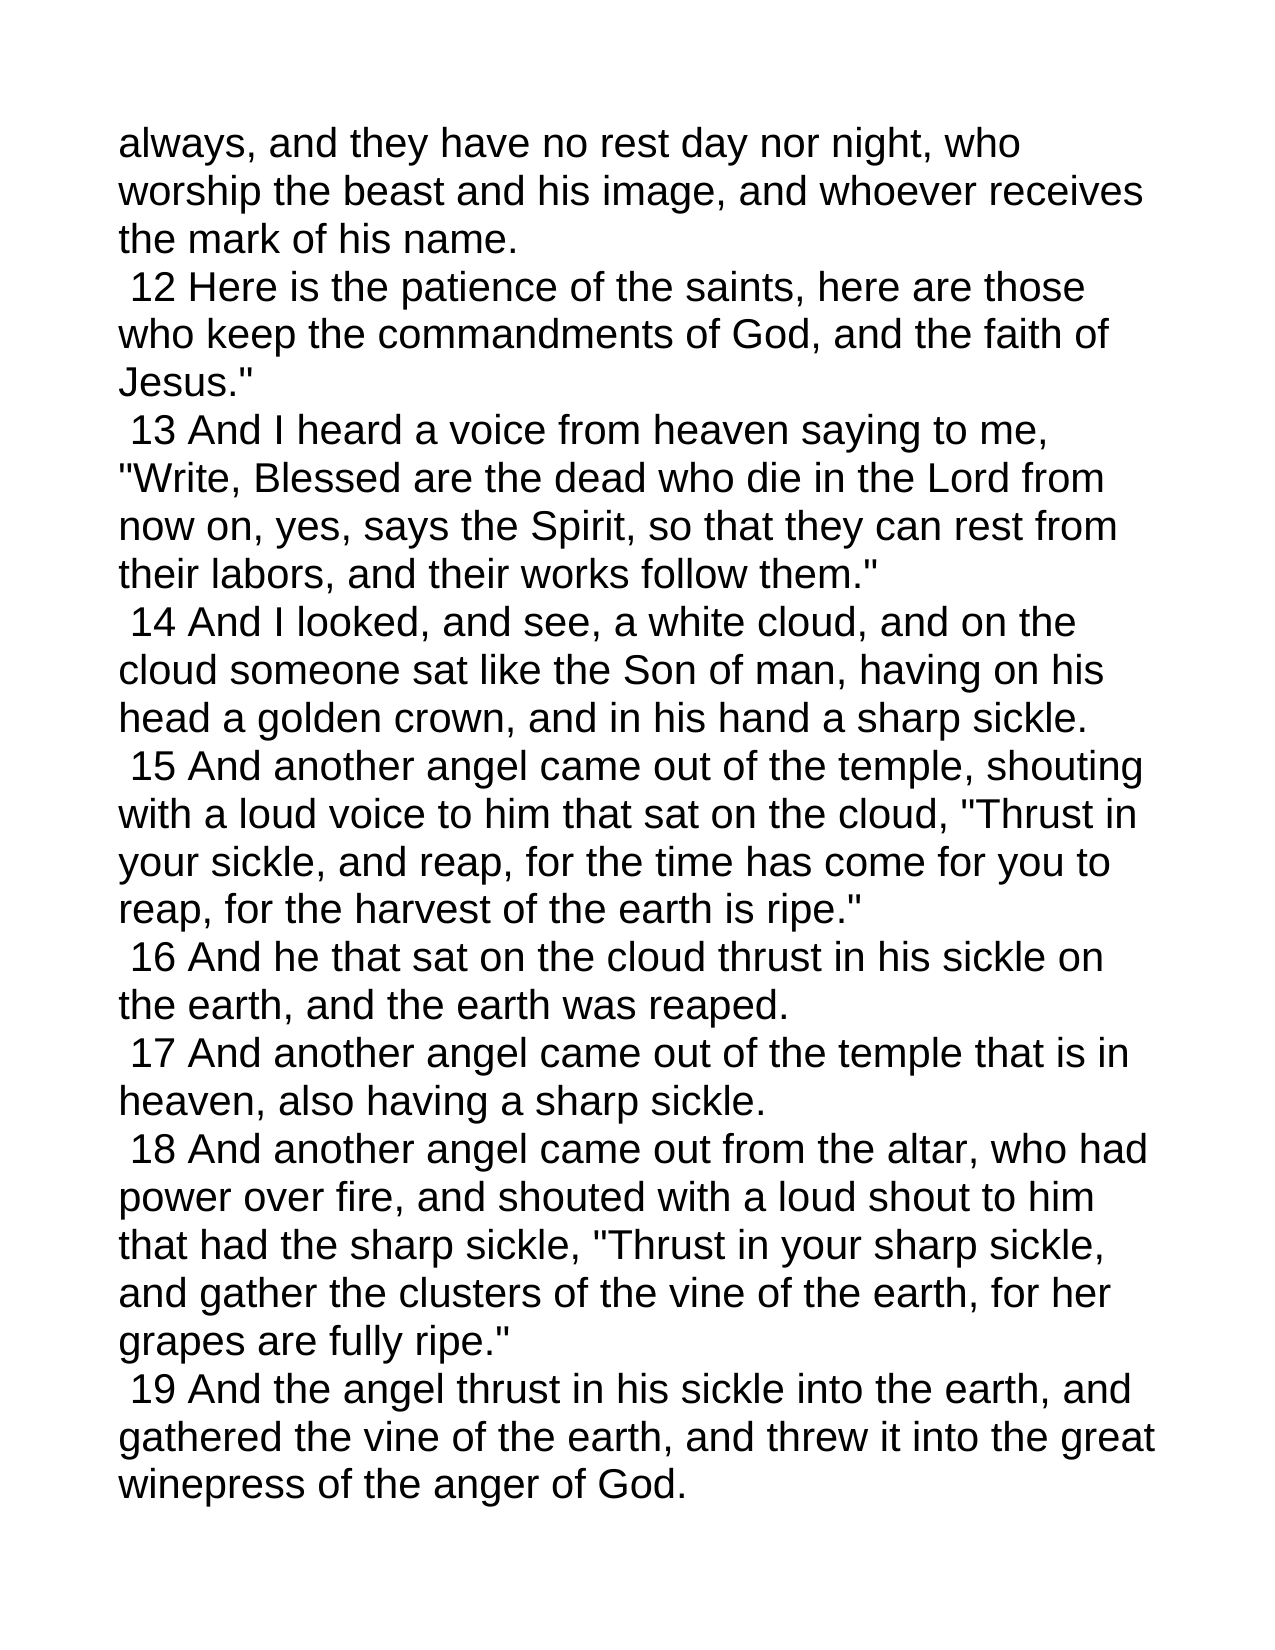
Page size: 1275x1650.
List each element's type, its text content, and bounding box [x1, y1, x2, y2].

text 13 And I heard a voice from heaven saying to me, "Write, Blessed are the dead who die in the Lord from now on, yes, says the Spirit, so that they can rest from their labors, and their works follow them." [118, 406, 1157, 597]
text 16 And he that sat on the cloud thrust in his sickle on the earth, and the earth was reaped. [118, 933, 1157, 1028]
text 18 And another angel came out from the altar, who had power over fire, and shouted with a loud shout to him that had the sharp sickle, "Thrust in your sharp sickle, and gather the clusters of the vine of the earth, for her grapes are fully ripe." [118, 1124, 1157, 1364]
text 19 And the angel thrust in his sickle into the earth, and gathered the vine of the earth, and threw it into the great winepress of the anger of God. [118, 1364, 1157, 1508]
text 12 Here is the patience of the saints, here are those who keep the commandments of God, and the faith of Jesus." [118, 262, 1157, 406]
text 17 And another angel came out of the temple that is in heaven, also having a sharp sickle. [118, 1028, 1157, 1124]
text 15 And another angel came out of the temple, shouting with a loud voice to him that sat on the cloud, "Thrust in your sickle, and reap, for the time has come for you to reap, for the harvest of the earth is ripe." [118, 741, 1157, 933]
text always, and they have no rest day nor night, who worship the beast and his image, and whoever receives the mark of his name. [118, 118, 1157, 262]
text 14 And I looked, and see, a white cloud, and on the cloud someone sat like the Son of man, having on his head a golden crown, and in his hand a sharp sickle. [118, 597, 1157, 741]
